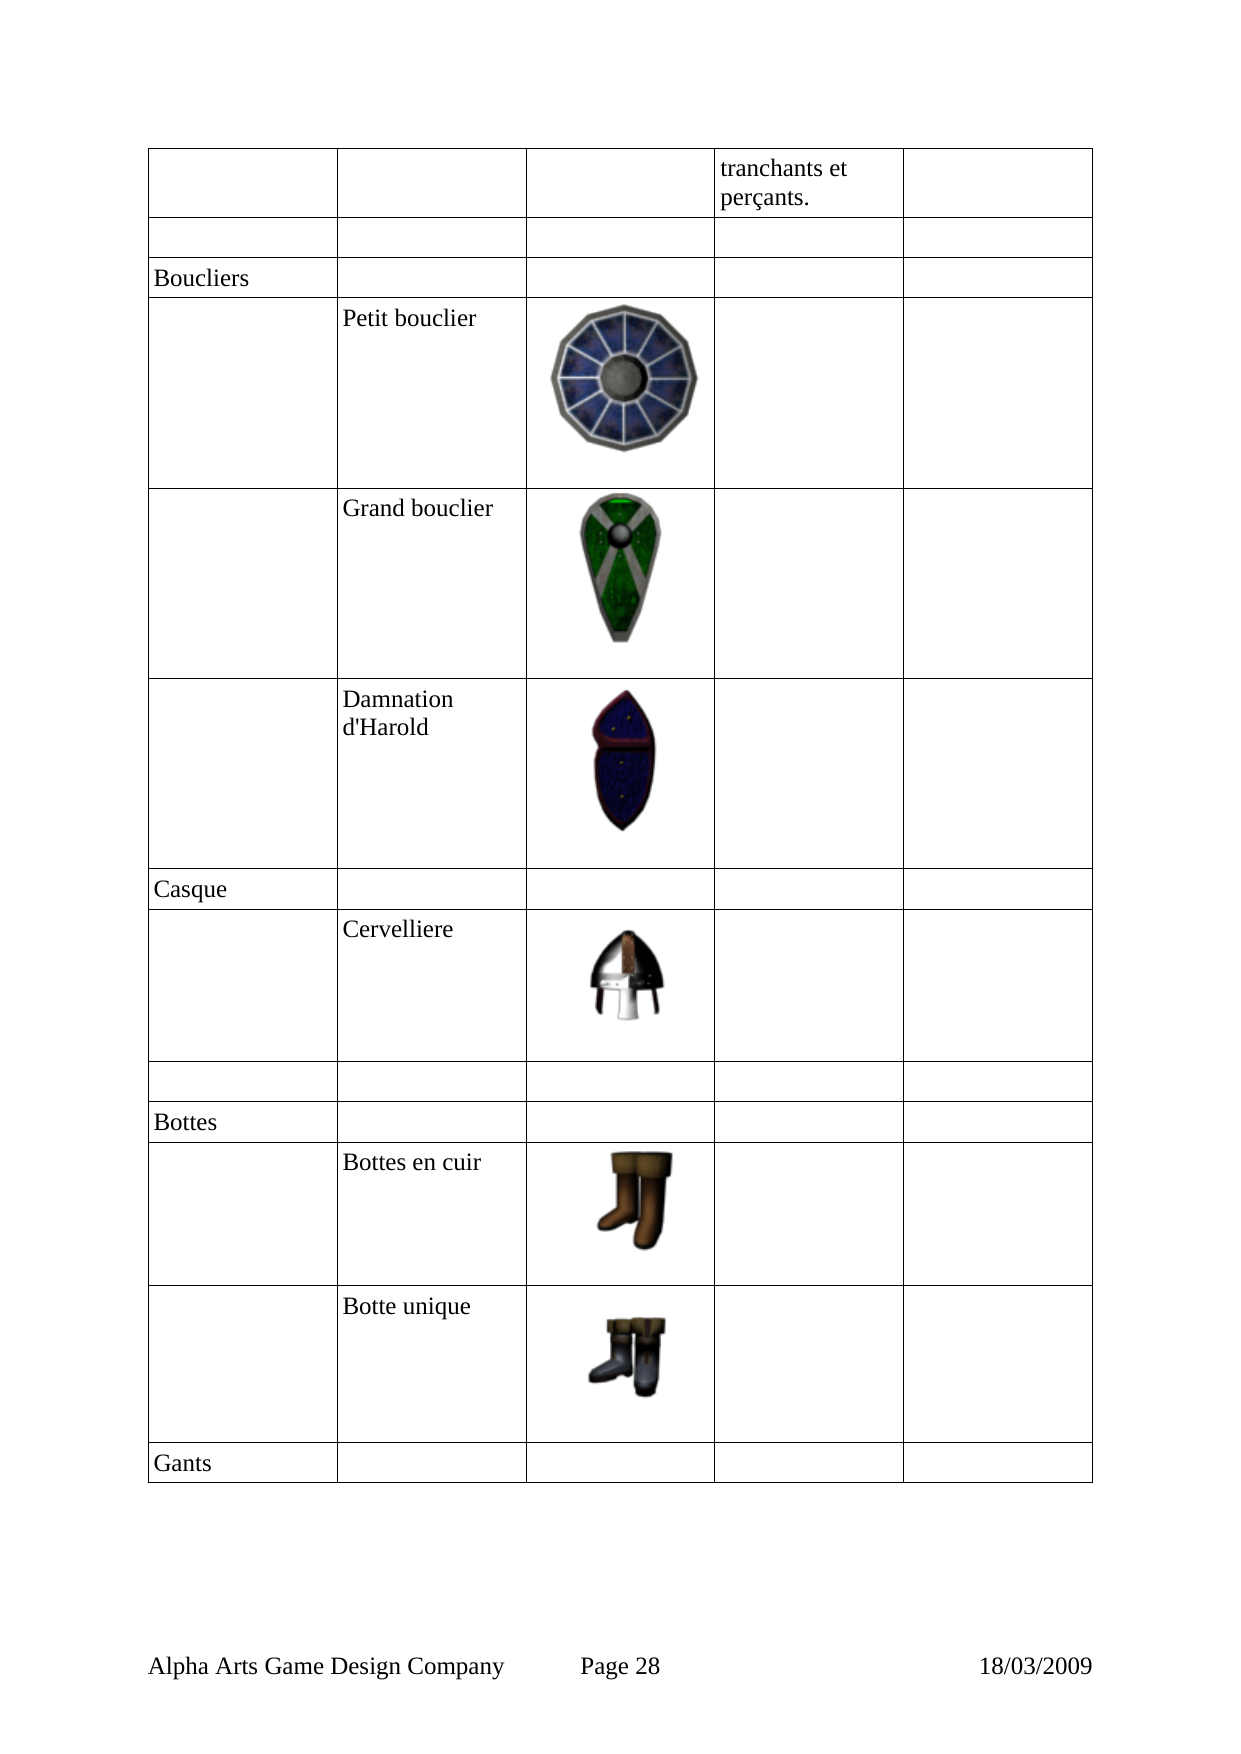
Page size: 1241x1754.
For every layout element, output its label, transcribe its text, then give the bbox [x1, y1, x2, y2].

table_cell [680, 1308, 714, 1407]
table_cell [338, 1102, 526, 1142]
table_cell Casque [149, 869, 337, 908]
table_cell [715, 258, 903, 297]
table_cell [904, 910, 1092, 1061]
table_cell [338, 1062, 526, 1101]
table_cell [527, 1308, 579, 1407]
table_cell [527, 1408, 714, 1442]
table_cell [338, 218, 526, 257]
table_cell [715, 1443, 903, 1482]
table_cell [338, 258, 526, 297]
table_cell [904, 1143, 1092, 1285]
picture [549, 303, 700, 454]
picture [545, 493, 696, 644]
table_cell Grand bouclier [338, 489, 526, 678]
table_cell [715, 910, 903, 1061]
table_cell [149, 218, 337, 257]
table_cell Botte unique [338, 1286, 526, 1442]
table_cell [904, 218, 1092, 257]
table_cell [149, 679, 337, 868]
table_cell Cervelliere [338, 910, 526, 1061]
table_cell [715, 298, 903, 488]
table_cell [527, 489, 714, 493]
table_cell [904, 489, 1092, 678]
table_cell [904, 1286, 1092, 1442]
picture [545, 683, 696, 834]
table_cell [715, 1102, 903, 1142]
table_cell [715, 869, 903, 908]
table_cell Boucliers [149, 258, 337, 297]
table_cell [904, 1443, 1092, 1482]
table_cell [904, 298, 1092, 488]
table_cell Gants [149, 1443, 337, 1482]
table_cell [715, 1062, 903, 1101]
table_cell [149, 489, 337, 678]
table_cell [149, 910, 337, 1061]
table_cell Bottes [149, 1102, 337, 1142]
table_cell [527, 258, 714, 297]
table_cell [715, 1143, 903, 1285]
table_cell [715, 1286, 903, 1442]
table_cell [904, 679, 1092, 868]
table_cell [527, 1286, 714, 1307]
table_cell [527, 679, 714, 868]
table_cell [527, 149, 714, 217]
table_cell Damnation d'Harold [338, 679, 526, 868]
table_cell [149, 1062, 337, 1101]
table_cell tranchants et perçants. [715, 149, 903, 217]
table_cell [527, 494, 545, 643]
table_cell [527, 1102, 714, 1142]
table_cell [715, 218, 903, 257]
table_cell Petit bouclier [338, 298, 526, 488]
table_cell [527, 218, 714, 257]
table_cell [715, 489, 903, 678]
table_cell [904, 1102, 1092, 1142]
table_cell [527, 1143, 714, 1285]
table_cell [149, 149, 337, 217]
table_cell Bottes en cuir [338, 1143, 526, 1285]
table_cell [527, 298, 714, 488]
picture [579, 1307, 680, 1408]
table_cell [527, 644, 714, 678]
table_cell [149, 298, 337, 488]
table_cell [527, 869, 714, 908]
table_cell [338, 149, 526, 217]
table_cell [338, 869, 526, 908]
table_cell [527, 910, 714, 1061]
table_cell [904, 1062, 1092, 1101]
table_cell [149, 1143, 337, 1285]
table_cell [904, 149, 1092, 217]
table_cell [904, 869, 1092, 908]
table_cell [527, 1443, 714, 1482]
table_cell [904, 258, 1092, 297]
picture [589, 1150, 689, 1251]
picture [578, 926, 679, 1027]
table_cell [696, 494, 714, 643]
table_cell [527, 1062, 714, 1101]
table_cell [338, 1443, 526, 1482]
table_cell [149, 1286, 337, 1442]
table_cell [715, 679, 903, 868]
